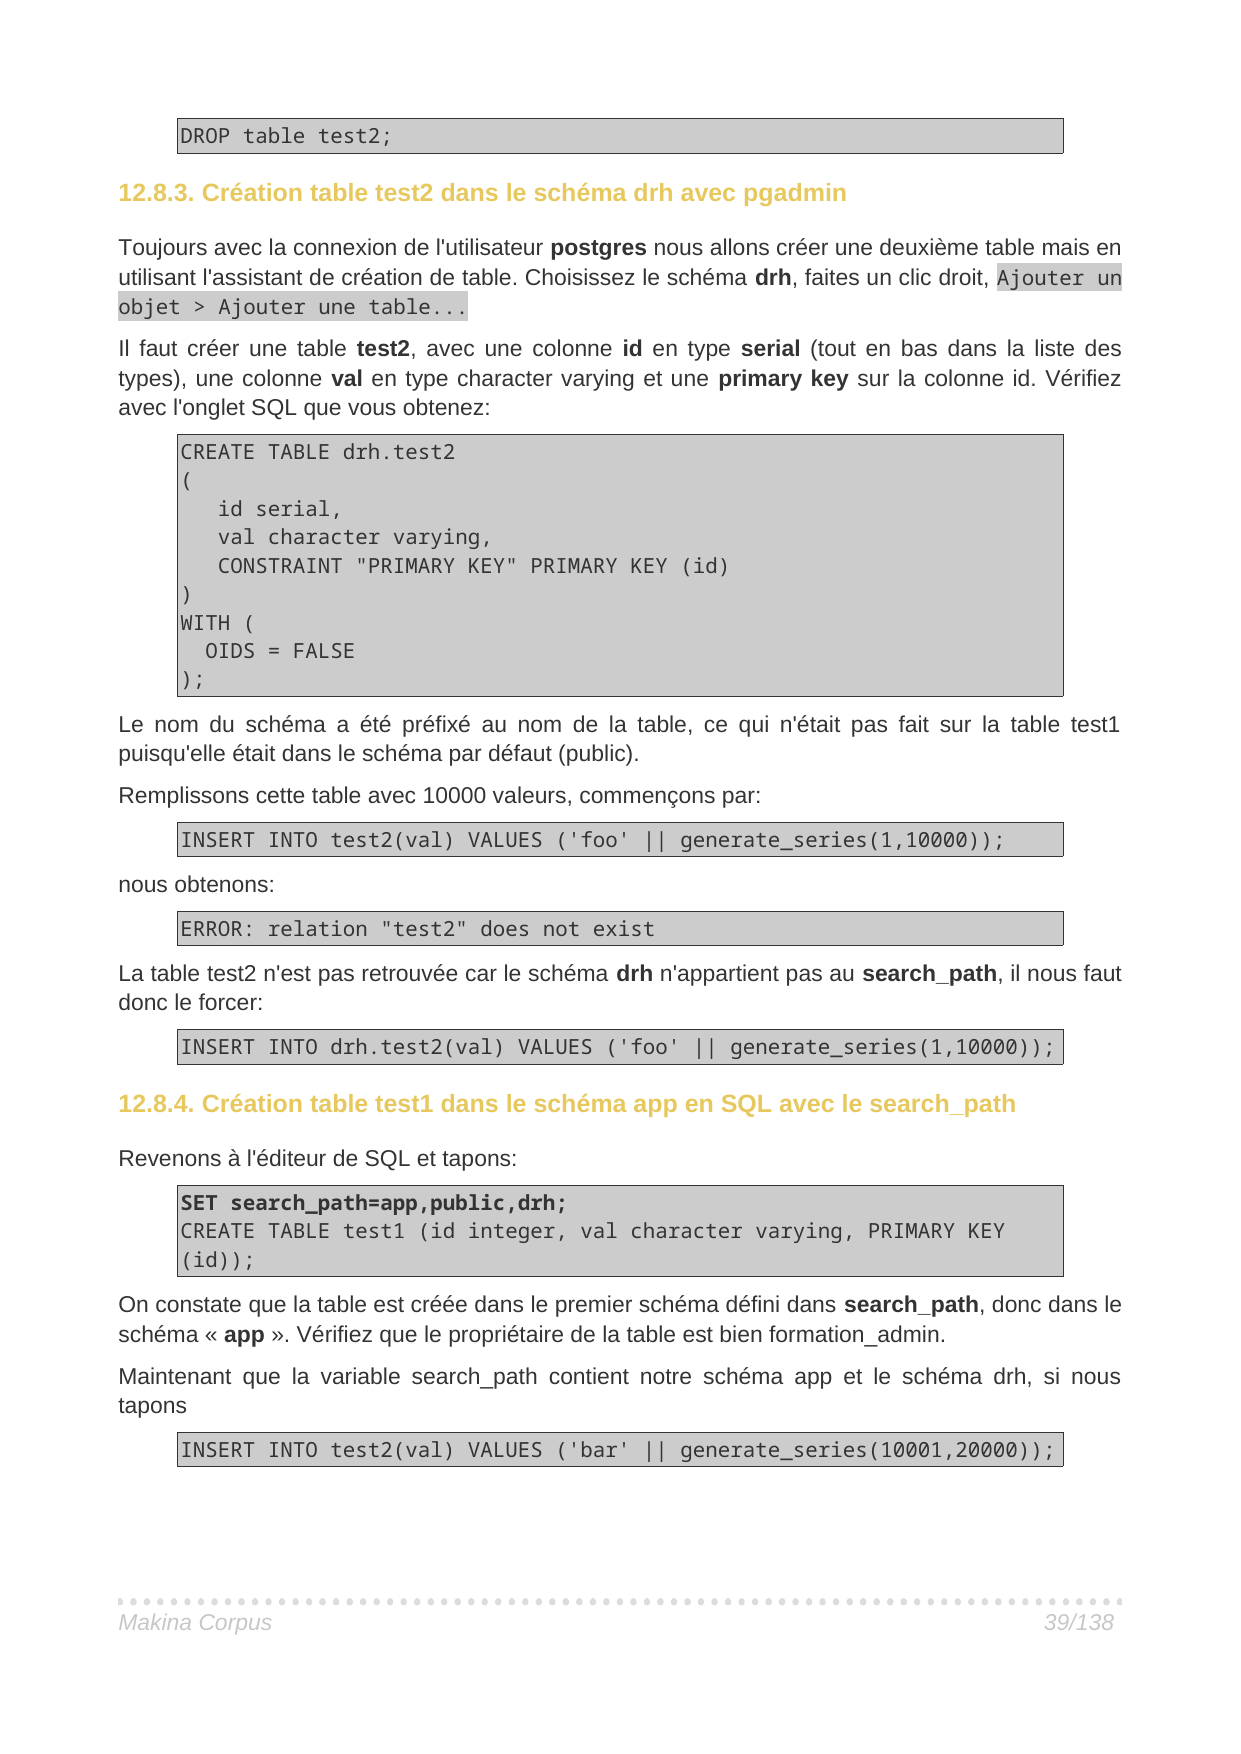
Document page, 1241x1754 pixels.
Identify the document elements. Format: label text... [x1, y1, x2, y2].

text CREATE TABLE test1 (id integer, val character varying, PRIMARY KEY (id)); [178, 1214, 1063, 1276]
text ); [178, 661, 1063, 696]
text INSERT INTO drh.test2(val) VALUES ('foo' || generate_series(1,10000)); [178, 1030, 1063, 1064]
text ( [178, 462, 1063, 491]
text ERROR: relation "test2" does not exist [178, 912, 1063, 945]
text ) [178, 576, 1063, 604]
text Toujours avec la connexion de l'utilisateur postgres nous allons créer une deuxième table mais en utilisant l'assistant de création de table. Choisissez le schéma drh, faites un clic droit, Ajouter un objet > Ajouter une table... [118, 232, 1122, 321]
text Il faut créer une table test2, avec une colonne id en type serial (tout en bas dans la liste des types), une colonne val en type character varying et une primary key sur la colonne id. Vérifiez avec l'onglet SQL que vous obtenez: [118, 333, 1122, 421]
picture [118, 1593, 1123, 1610]
text CREATE TABLE drh.test2 [178, 435, 1063, 462]
text id serial, [178, 491, 1063, 519]
subtitle Création table test1 dans le schéma app en SQL avec le search_path [118, 1089, 1122, 1118]
text Revenons à l'éditeur de SQL et tapons: [118, 1143, 1122, 1173]
text Maintenant que la variable search_path contient notre schéma app et le schéma drh, si nous tapons [118, 1361, 1122, 1419]
text Le nom du schéma a été préfixé au nom de la table, ce qui n'était pas fait sur la table test1 puisqu'elle était dans le schéma par défaut (public). [118, 708, 1122, 767]
text INSERT INTO test2(val) VALUES ('foo' || generate_series(1,10000)); [178, 823, 1063, 856]
text val character varying, [178, 519, 1063, 548]
text OIDS = FALSE [178, 633, 1063, 661]
text La table test2 n'est pas retrouvée car le schéma drh n'appartient pas au search_path, il nous faut donc le forcer: [118, 958, 1122, 1017]
text SET search_path=app,public,drh; [178, 1186, 1063, 1214]
text CONSTRAINT "PRIMARY KEY" PRIMARY KEY (id) [178, 548, 1063, 576]
text WITH ( [178, 604, 1063, 633]
text nous obtenons: [118, 869, 1122, 898]
text DROP table test2; [178, 119, 1063, 153]
text INSERT INTO test2(val) VALUES ('bar' || generate_series(10001,20000)); [178, 1433, 1063, 1466]
subtitle Création table test2 dans le schéma drh avec pgadmin [118, 178, 1122, 207]
text Remplissons cette table avec 10000 valeurs, commençons par: [118, 780, 1122, 809]
text On constate que la table est créée dans le premier schéma défini dans search_path, donc dans le schéma « app ». Vérifiez que le propriétaire de la table est bien formation_admin. [118, 1289, 1122, 1348]
